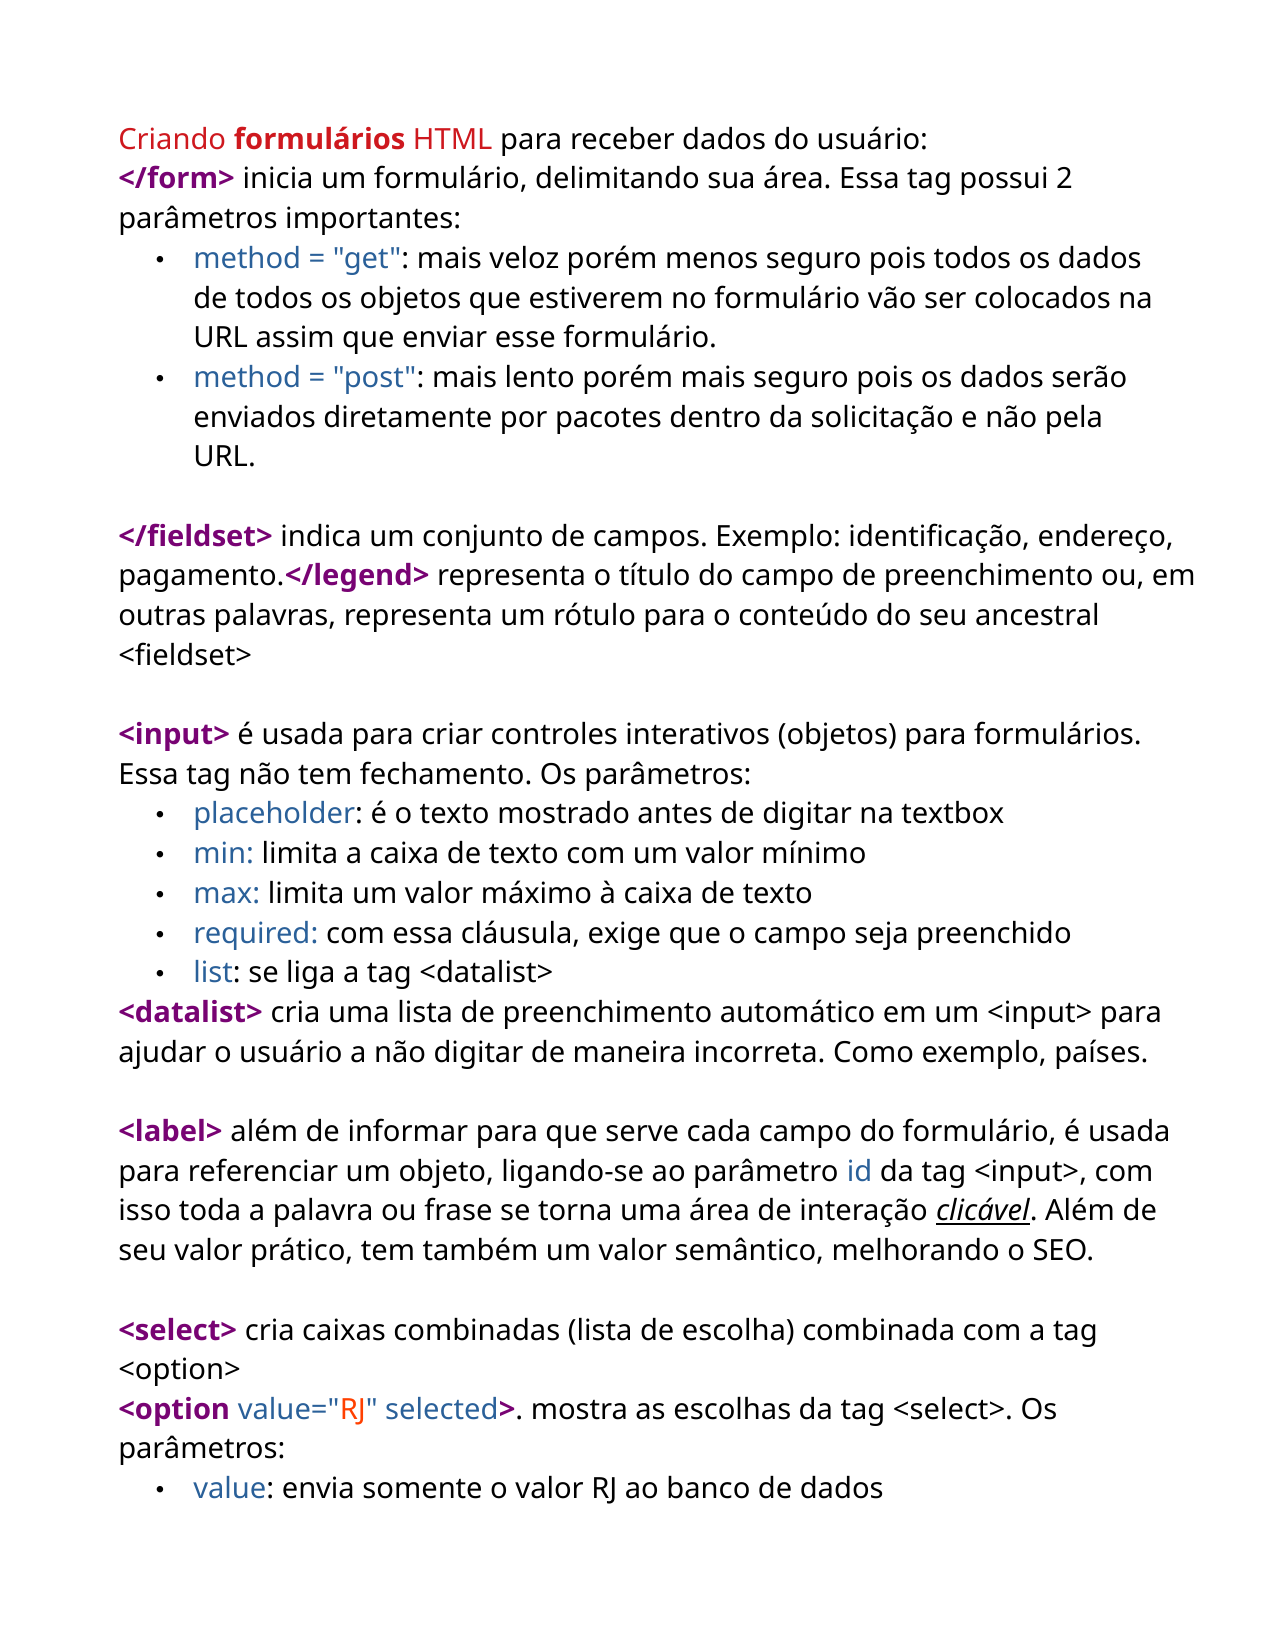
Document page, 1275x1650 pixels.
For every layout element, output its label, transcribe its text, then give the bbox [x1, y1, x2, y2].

list min: limita a caixa de texto com um valor mínimo [156, 832, 1157, 872]
list max: limita um valor máximo à caixa de texto [156, 872, 1157, 912]
text <datalist> cria uma lista de preenchimento automático em um <input> para ajudar o usuário a não digitar de maneira incorreta. Como exemplo, países. <label> além de informar para que serve cada campo do formulário, é usada para referenciar um objeto, ligando-se ao parâmetro id da tag <input>, com isso toda a palavra ou frase se torna uma área de interação clicável. Além de seu valor prático, tem também um valor semântico, melhorando o SEO. <select> cria caixas combinadas (lista de escolha) combinada com a tag <option> <option value="RJ" selected>. mostra as escolhas da tag <select>. Os parâmetros: [118, 991, 1198, 1467]
list list: se liga a tag <datalist> [156, 952, 1157, 991]
list method = "get": mais veloz porém menos seguro pois todos os dados de todos os objetos que estiverem no formulário vão ser colocados na URL assim que enviar esse formulário. [156, 237, 1157, 356]
list required: com essa cláusula, exige que o campo seja preenchido [156, 912, 1157, 952]
text Criando formulários HTML para receber dados do usuário: [118, 118, 1198, 158]
list value: envia somente o valor RJ ao banco de dados [156, 1467, 1157, 1507]
text </fieldset> indica um conjunto de campos. Exemplo: identificação, endereço, pagamento.</legend> representa o título do campo de preenchimento ou, em outras palavras, representa um rótulo para o conteúdo do seu ancestral <fieldset> <input> é usada para criar controles interativos (objetos) para formulários. Essa tag não tem fechamento. Os parâmetros: [118, 515, 1198, 793]
text </form> inicia um formulário, delimitando sua área. Essa tag possui 2 parâmetros importantes: [118, 158, 1198, 237]
list placeholder: é o texto mostrado antes de digitar na textbox [156, 793, 1157, 832]
list method = "post": mais lento porém mais seguro pois os dados serão enviados diretamente por pacotes dentro da solicitação e não pela URL. [156, 356, 1157, 475]
